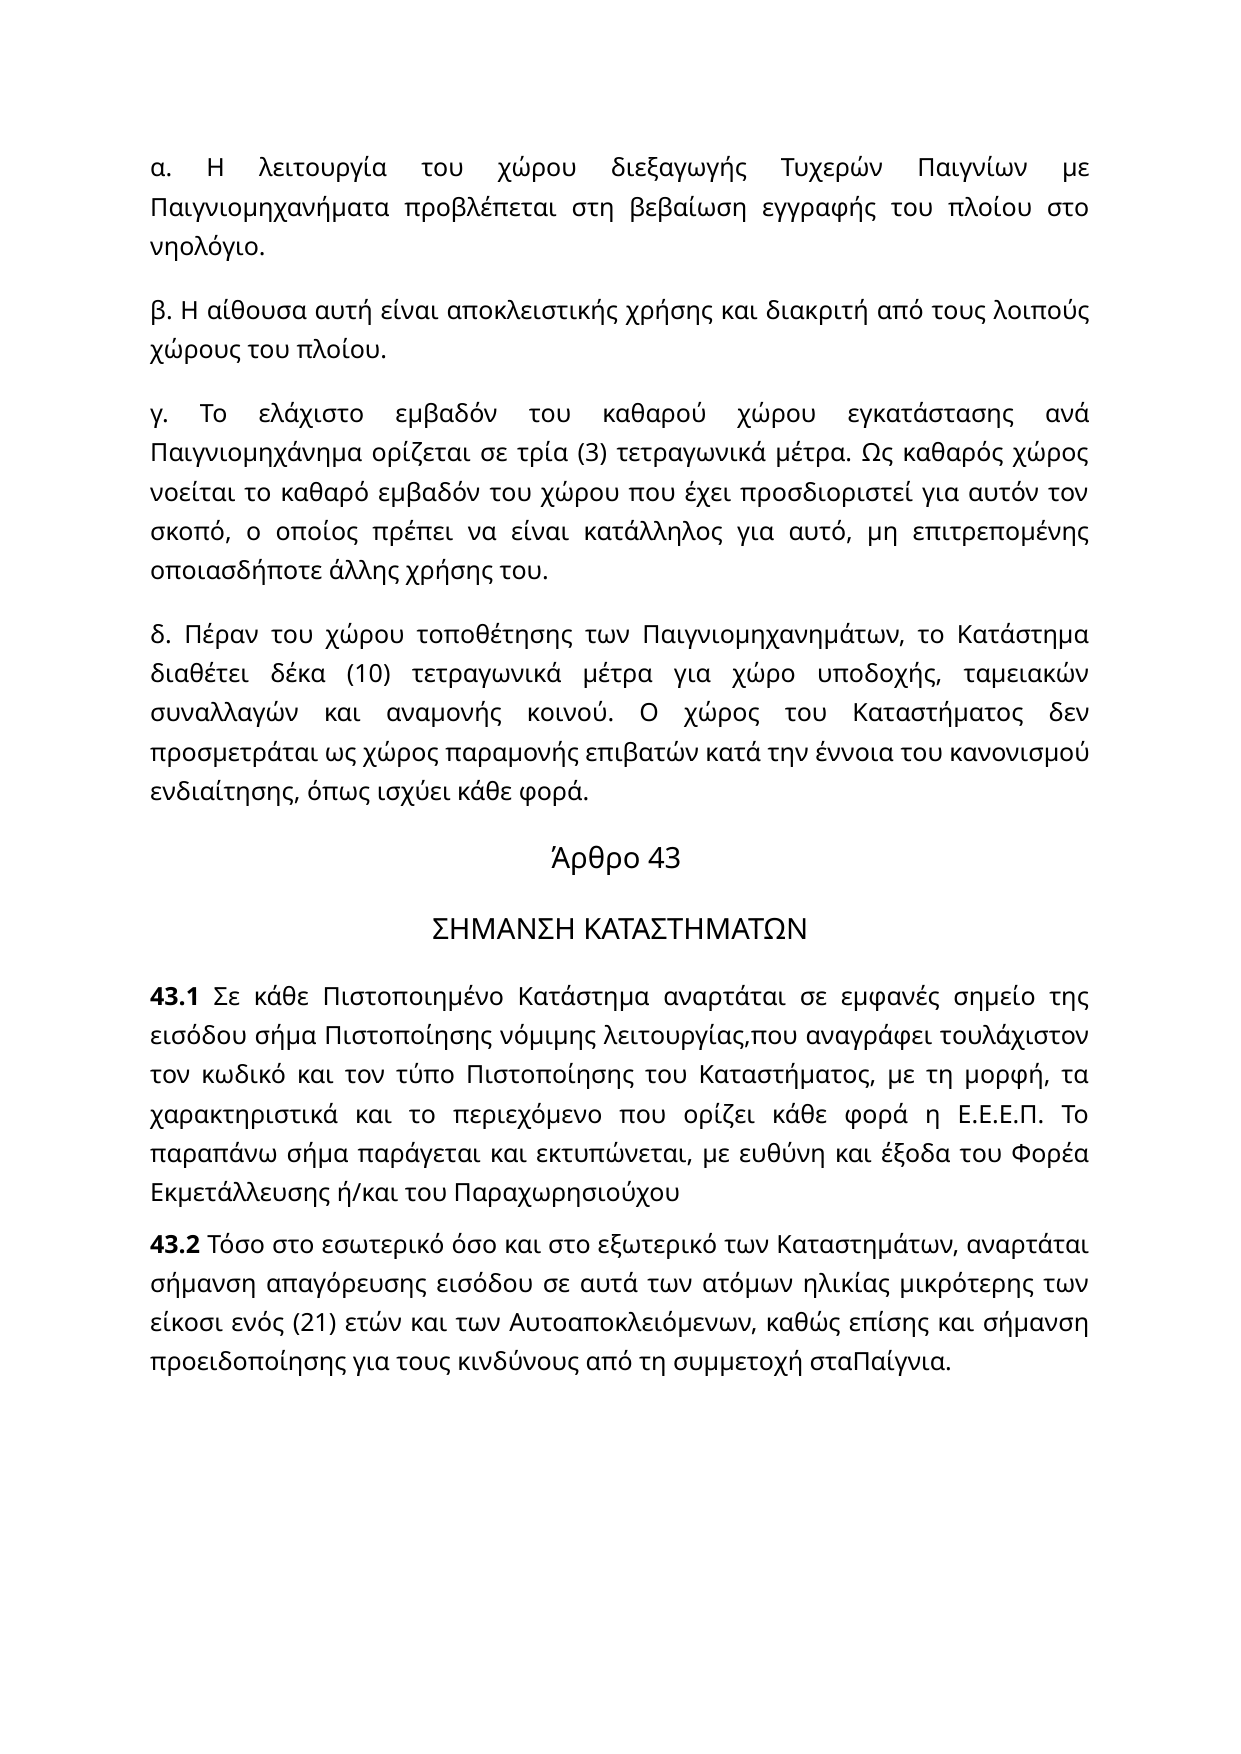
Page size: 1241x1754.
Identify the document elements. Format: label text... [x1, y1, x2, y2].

subtitle Άρθρο 43 [150, 837, 1090, 877]
text δ. Πέραν του χώρου τοποθέτησης των Παιγνιομηχανημάτων, το Κατάστημα διαθέτει δέκα (10) τετραγωνικά μέτρα για χώρο υποδοχής, ταμειακών συναλλαγών και αναμονής κοινού. Ο χώρος του Καταστήματος δεν προσμετράται ως χώρος παραμονής επιβατών κατά την έννοια του κανονισμού ενδιαίτησης, όπως ισχύει κάθε φορά. [150, 617, 1090, 807]
text β. Η αίθουσα αυτή είναι αποκλειστικής χρήσης και διακριτή από τους λοιπούς χώρους του πλοίου. [150, 292, 1090, 366]
text 43.2 Τόσο στο εσωτερικό όσο και στο εξωτερικό των Καταστημάτων, αναρτάται σήμανση απαγόρευσης εισόδου σε αυτά των ατόμων ηλικίας μικρότερης των είκοσι ενός (21) ετών και των Αυτοαποκλειόμενων, καθώς επίσης και σήμανση προειδοποίησης για τους κινδύνους από τη συμμετοχή σταΠαίγνια. [150, 1226, 1090, 1378]
text 43.1 Σε κάθε Πιστοποιημένο Κατάστημα αναρτάται σε εμφανές σημείο της εισόδου σήμα Πιστοποίησης νόμιμης λειτουργίας,που αναγράφει τουλάχιστον τον κωδικό και τον τύπο Πιστοποίησης του Καταστήματος, με τη μορφή, τα χαρακτηριστικά και το περιεχόμενο που ορίζει κάθε φορά η Ε.Ε.Ε.Π. Το παραπάνω σήμα παράγεται και εκτυπώνεται, με ευθύνη και έξοδα του Φορέα Εκμετάλλευσης ή/και του Παραχωρησιούχου [150, 979, 1090, 1209]
subtitle ΣΗΜΑΝΣΗ ΚΑΤΑΣΤΗΜΑΤΩΝ [150, 908, 1090, 948]
text α. Η λειτουργία του χώρου διεξαγωγής Τυχερών Παιγνίων με Παιγνιομηχανήματα προβλέπεται στη βεβαίωση εγγραφής του πλοίου στο νηολόγιο. [150, 150, 1090, 262]
text γ. Το ελάχιστο εμβαδόν του καθαρού χώρου εγκατάστασης ανά Παιγνιομηχάνημα ορίζεται σε τρία (3) τετραγωνικά μέτρα. Ως καθαρός χώρος νοείται το καθαρό εμβαδόν του χώρου που έχει προσδιοριστεί για αυτόν τον σκοπό, ο οποίος πρέπει να είναι κατάλληλος για αυτό, μη επιτρεπομένης οποιασδήποτε άλλης χρήσης του. [150, 396, 1090, 587]
